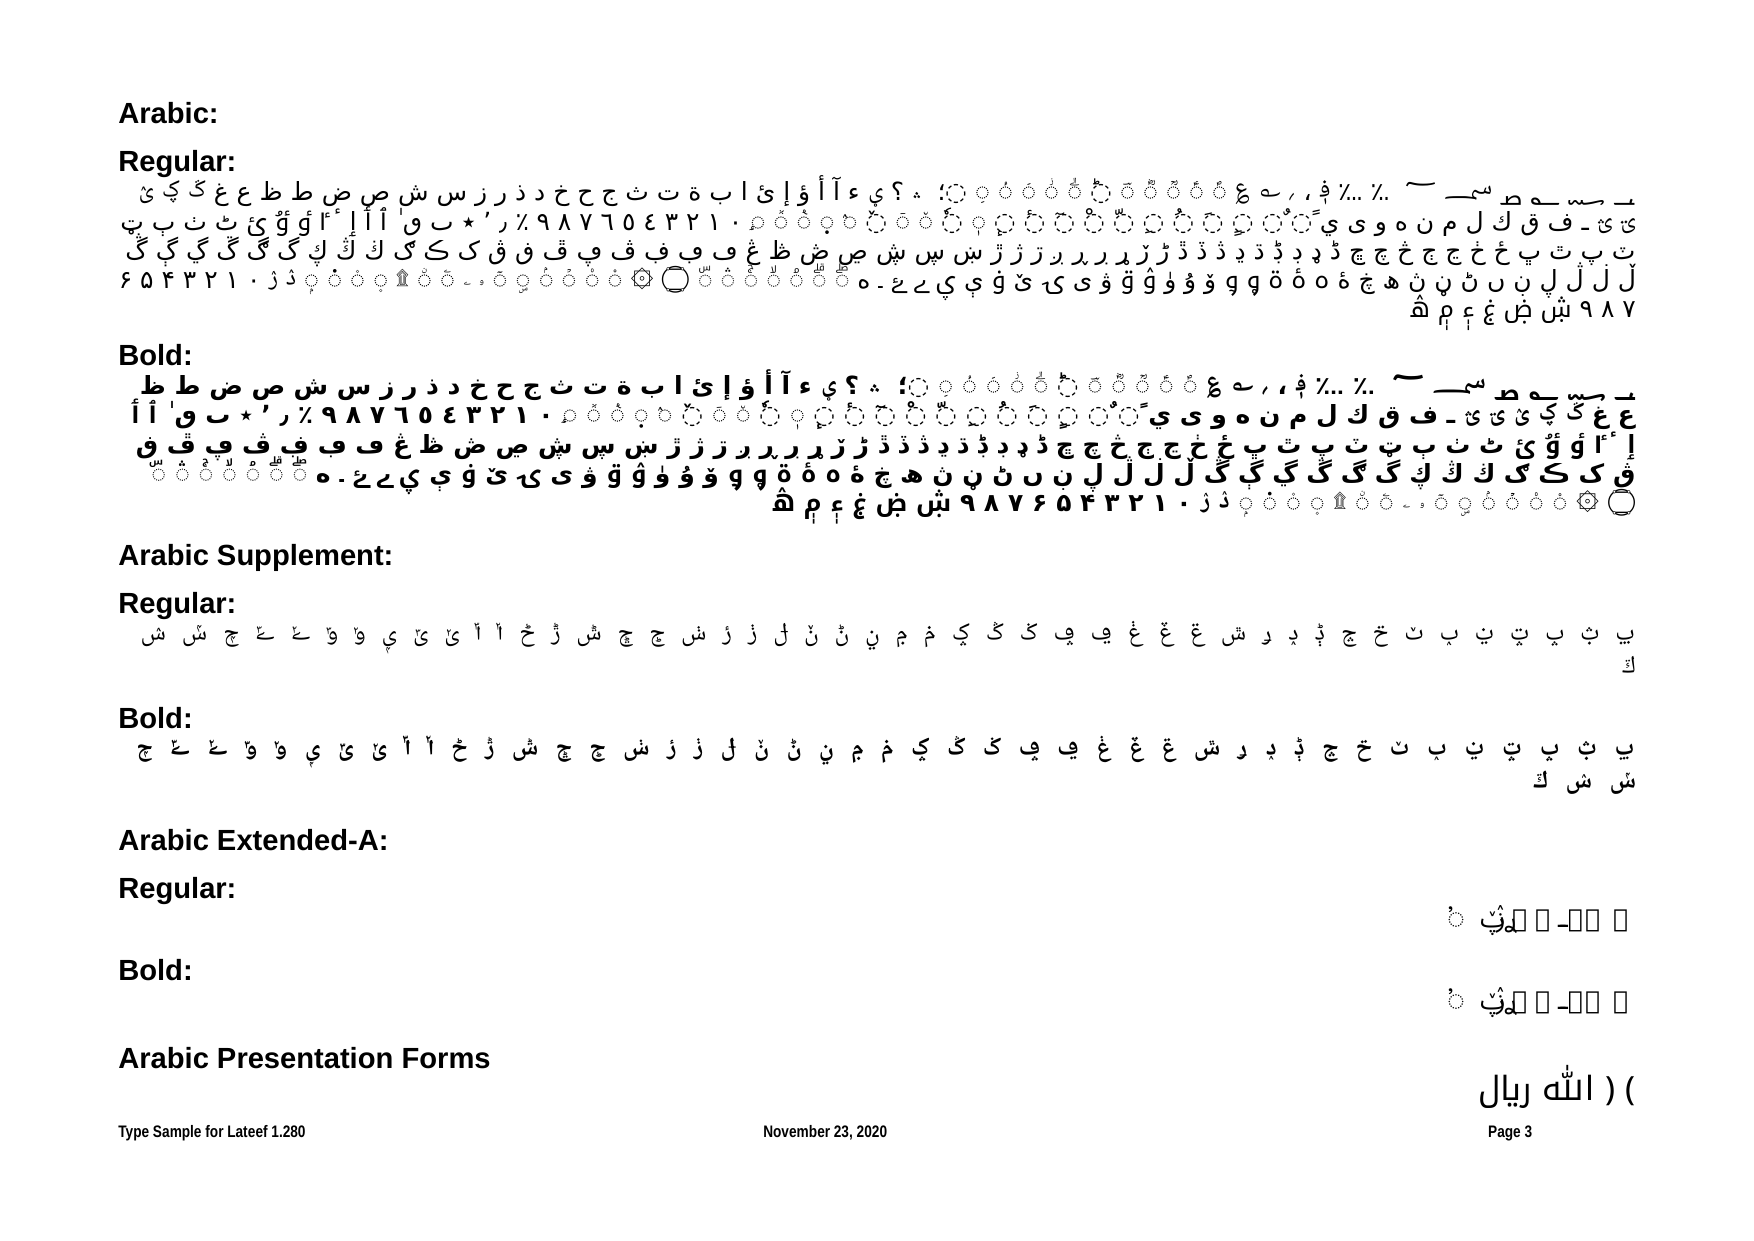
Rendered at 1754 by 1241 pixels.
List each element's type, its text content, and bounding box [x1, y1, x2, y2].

text ࢪ ࢲ ࢾ ࢿ ࣀ ࣁ ࣂ ࣇ ◌ࣿ [118, 986, 1636, 1015]
subtitle Regular: [118, 144, 1636, 177]
subtitle Regular: [118, 586, 1636, 620]
subtitle ؜Arabic Supplement: [118, 538, 1636, 572]
text ݐ ݑ ݒ ݓ ݔ ݕ ݖ ݗ ݘ ݙ ݚ ݛ ݜ ݝ ݞ ݟ ݠ ݡ ݢ ݣ ݤ ݥ ݦ ݧ ݨ ݩ ݪ ݫ ݬ ݭ ݮ ݯ ݰ ݱ ݲ ݳ ݴ ݵ ݶ ݷ ݸ ݹ ݺ ݻ ݼ ݽ ݾ ݿ [118, 735, 1636, 798]
text ﴾ ﴿ ﷲ ﷼ [118, 1074, 1636, 1107]
subtitle Bold: [118, 338, 1636, 371]
text ؀ ؁ ؂ ؃ ؄ ؅ ؉ ؊ ؋ ، ؍ ؎ ؏ ◌ؐ ◌ؑ ◌ؒ ◌ؓ ◌ؔ ◌ؕ ◌ؖ ◌ؗ ◌ؘ ◌ؙ ◌ؚ ◌؛ ؜ ؞ ؟ ؠ ء آ أ ؤ إ ئ ا ب ة ت ث ج ح خ د ذ ر ز س ش ص ض ط ظ ع غ ػ ؼ ؽ ؾ ؿ ـ ف ق ك ل م ن ه و ى ي ً◌ ٌ◌ ◌ٍ ◌َ ◌ُ ◌ِ ◌ّ ◌ْ ◌ٓ ◌ٔ ◌ٕ ◌ٖ ◌ٗ ◌٘ ◌ٙ ◌ٚ ◌ٛ ◌ٜ ◌ٝ ◌ٞ ◌ٟ ٠ ١ ٢ ٣ ٤ ٥ ٦ ٧ ٨ ٩ ٪ ٫ ٬ ٭ ٮ ٯ ٰ ٱ ٲ ٳ ٴ ٵ ٶ ٷ ٸ ٹ ٺ ٻ ټ ٽ پ ٿ ڀ ځ ڂ ڃ ڄ څ چ ڇ ڈ ډ ڊ ڋ ڌ ڍ ڎ ڏ ڐ ڑ ڒ ړ ڔ ڕ ږ ڗ ژ ڙ ښ ڛ ڜ ڝ ڞ ڟ ڠ ڡ ڢ ڣ ڤ ڥ ڦ ڧ ڨ ک ڪ ګ ڬ ڭ ڮ گ ڰ ڱ ڲ ڳ ڴ ڵ ڶ ڷ ڸ ڹ ں ڻ ڼ ڽ ھ ڿ ۀ ہ ۂ ۃ ۄ ۅ ۆ ۇ ۈ ۉ ۊ ۋ ی ۍ ێ ۏ ې ۑ ے ۓ ۔ ە ◌ۖ ◌ۗ ◌ۘ ◌ۙ ◌ۚ ◌ۛ ◌ۜ ۝ ۞ ◌۟ ◌۠ ◌ۡ ◌ۢ ◌ۣ ◌ۤ ۥ ۦ ◌ۧ ◌ۨ ۩ ◌۪ ◌۫ ◌۬ ◌ۭ ۮ ۯ ۰ ۱ ۲ ۳ ۴ ۵ ۶ ۷ ۸ ۹ ۺ ۻ ۼ ۽ ۾ ۿ [118, 371, 1636, 517]
subtitle Arabic Presentation Forms [118, 1041, 1636, 1074]
text ؀ ؁ ؂ ؃ ؄ ؅ ؉ ؊ ؋ ، ؍ ؎ ؏ ◌ؐ ◌ؑ ◌ؒ ◌ؓ ◌ؔ ◌ؕ ◌ؖ ◌ؗ ◌ؘ ◌ؙ ◌ؚ ◌؛ ؜ ؞ ؟ ؠ ء آ أ ؤ إ ئ ا ب ة ت ث ج ح خ د ذ ر ز س ش ص ض ط ظ ع غ ػ ؼ ؽ ؾ ؿ ـ ف ق ك ل م ن ه و ى ي ً◌ ٌ◌ ◌ٍ ◌َ ◌ُ ◌ِ ◌ّ ◌ْ ◌ٓ ◌ٔ ◌ٕ ◌ٖ ◌ٗ ◌٘ ◌ٙ ◌ٚ ◌ٛ ◌ٜ ◌ٝ ◌ٞ ◌ٟ ٠ ١ ٢ ٣ ٤ ٥ ٦ ٧ ٨ ٩ ٪ ٫ ٬ ٭ ٮ ٯ ٰ ٱ ٲ ٳ ٴ ٵ ٶ ٷ ٸ ٹ ٺ ٻ ټ ٽ پ ٿ ڀ ځ ڂ ڃ ڄ څ چ ڇ ڈ ډ ڊ ڋ ڌ ڍ ڎ ڏ ڐ ڑ ڒ ړ ڔ ڕ ږ ڗ ژ ڙ ښ ڛ ڜ ڝ ڞ ڟ ڠ ڡ ڢ ڣ ڤ ڥ ڦ ڧ ڨ ک ڪ ګ ڬ ڭ ڮ گ ڰ ڱ ڲ ڳ ڴ ڵ ڶ ڷ ڸ ڹ ں ڻ ڼ ڽ ھ ڿ ۀ ہ ۂ ۃ ۄ ۅ ۆ ۇ ۈ ۉ ۊ ۋ ی ۍ ێ ۏ ې ۑ ے ۓ ۔ ە ◌ۖ ◌ۗ ◌ۘ ◌ۙ ◌ۚ ◌ۛ ◌ۜ ۝ ۞ ◌۟ ◌۠ ◌ۡ ◌ۢ ◌ۣ ◌ۤ ۥ ۦ ◌ۧ ◌ۨ ۩ ◌۪ ◌۫ ◌۬ ◌ۭ ۮ ۯ ۰ ۱ ۲ ۳ ۴ ۵ ۶ ۷ ۸ ۹ ۺ ۻ ۼ ۽ ۾ ۿ [118, 177, 1636, 323]
text ࢪ ࢲ ࢾ ࢿ ࣀ ࣁ ࣂ ࣇ ◌ࣿ [118, 904, 1636, 934]
subtitle Regular: [118, 871, 1636, 904]
subtitle Arabic: [118, 96, 1636, 129]
subtitle Arabic Extended-A: [118, 823, 1636, 856]
subtitle Bold: [118, 953, 1636, 986]
text ݐ ݑ ݒ ݓ ݔ ݕ ݖ ݗ ݘ ݙ ݚ ݛ ݜ ݝ ݞ ݟ ݠ ݡ ݢ ݣ ݤ ݥ ݦ ݧ ݨ ݩ ݪ ݫ ݬ ݭ ݮ ݯ ݰ ݱ ݲ ݳ ݴ ݵ ݶ ݷ ݸ ݹ ݺ ݻ ݼ ݽ ݾ ݿ [118, 620, 1636, 682]
subtitle Bold: [118, 701, 1636, 735]
